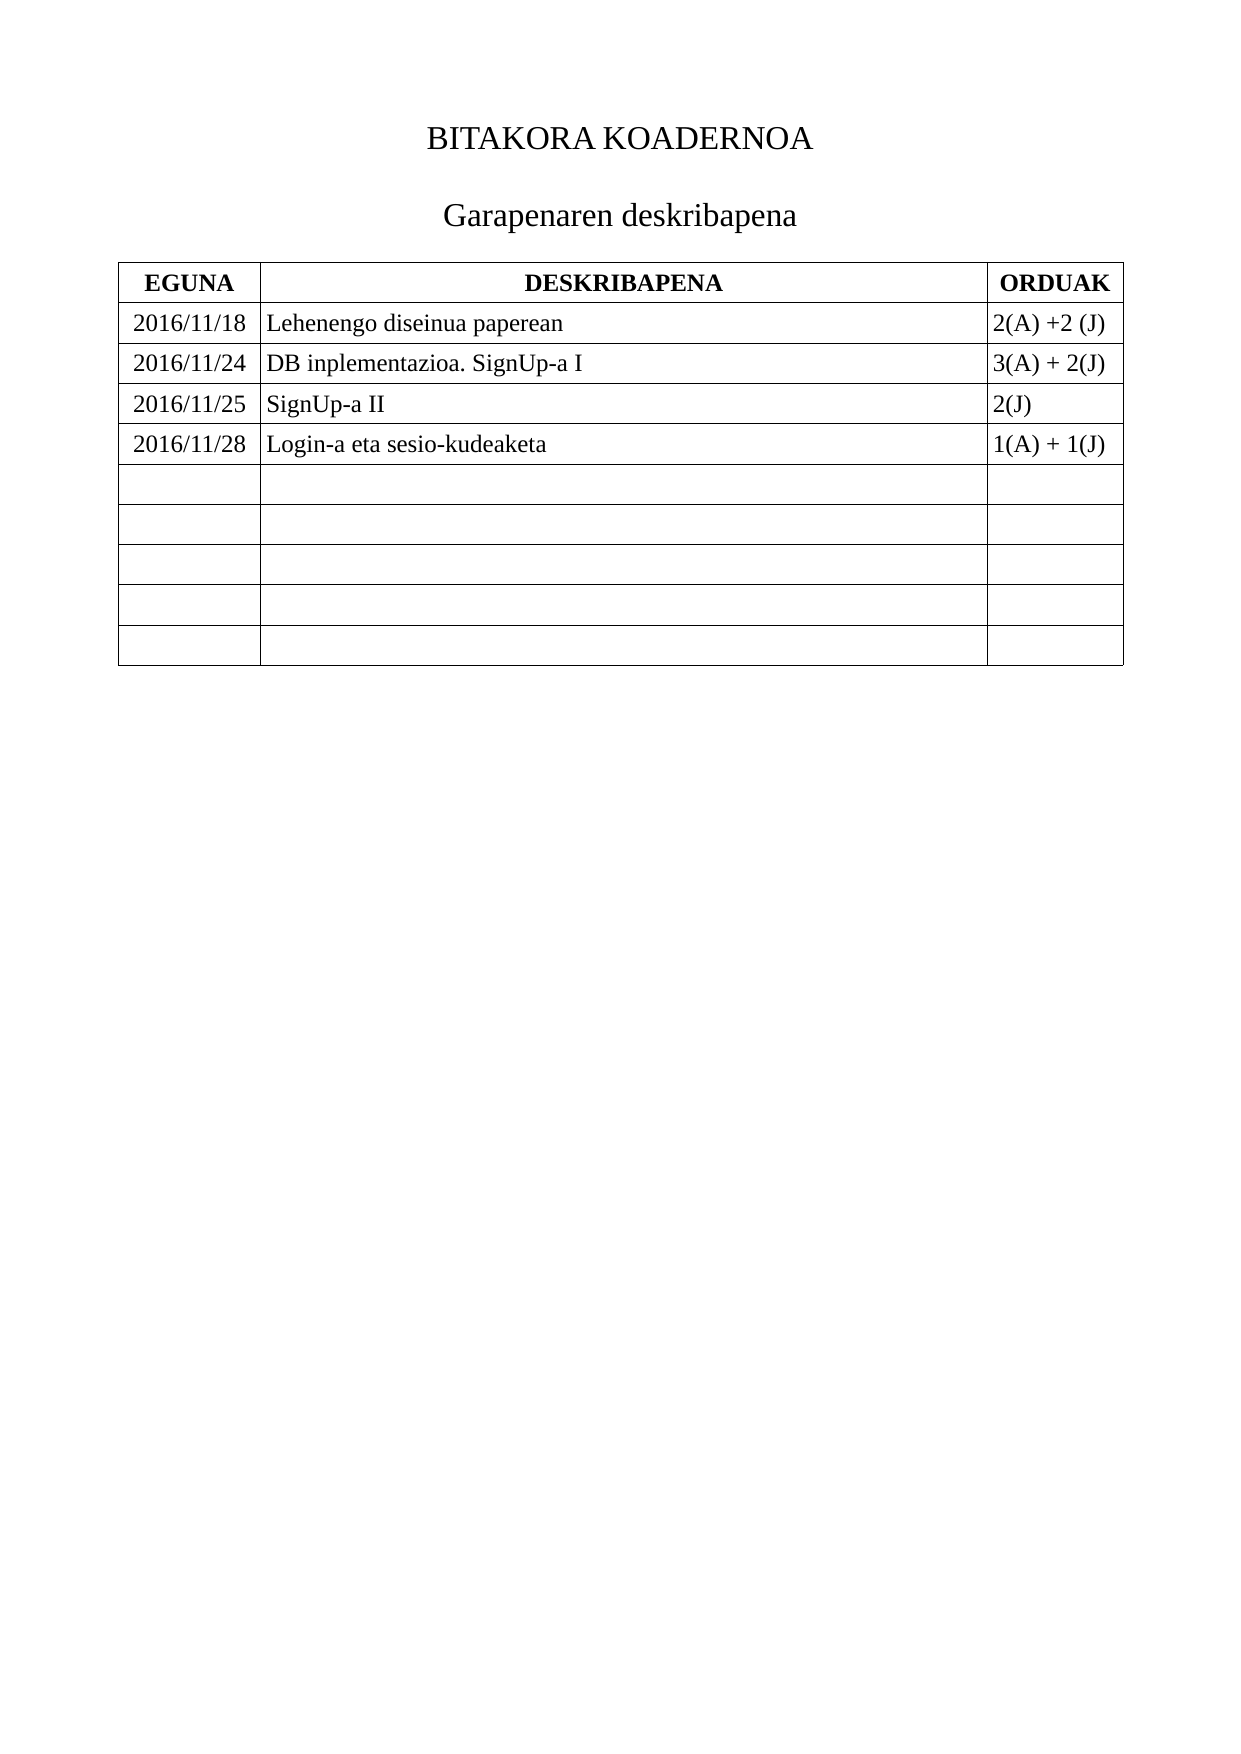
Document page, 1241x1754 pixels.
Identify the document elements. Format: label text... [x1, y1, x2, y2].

table_cell 3(A) + 2(J) [988, 344, 1123, 383]
table_header DESKRIBAPENA [261, 263, 987, 302]
table_cell 1(A) + 1(J) [988, 424, 1123, 463]
table_cell [988, 505, 1123, 544]
table_cell SignUp-a II [261, 384, 987, 423]
table_cell [261, 505, 987, 544]
table_cell [261, 545, 987, 584]
table_header ORDUAK [988, 263, 1123, 302]
table_cell [261, 585, 987, 625]
table_cell [119, 465, 260, 504]
table_cell [261, 465, 987, 504]
table_cell [988, 626, 1123, 665]
table_cell [988, 585, 1123, 625]
text Garapenaren deskribapena [118, 195, 1122, 233]
table_header EGUNA [119, 263, 260, 302]
table_cell 2(J) [988, 384, 1123, 423]
table_cell 2(A) +2 (J) [988, 303, 1123, 342]
table_cell 2016/11/28 [119, 424, 260, 463]
table_cell [988, 465, 1123, 504]
table_cell [261, 626, 987, 665]
table_cell 2016/11/24 [119, 344, 260, 383]
table_cell [119, 505, 260, 544]
table_cell [119, 626, 260, 665]
table_cell Lehenengo diseinua paperean [261, 303, 987, 342]
table_cell [119, 545, 260, 584]
table_cell Login-a eta sesio-kudeaketa [261, 424, 987, 463]
text BITAKORA KOADERNOA [118, 118, 1122, 156]
table_cell [988, 545, 1123, 584]
table_cell 2016/11/25 [119, 384, 260, 423]
table_cell DB inplementazioa. SignUp-a I [261, 344, 987, 383]
table_cell [119, 585, 260, 625]
table_cell 2016/11/18 [119, 303, 260, 342]
